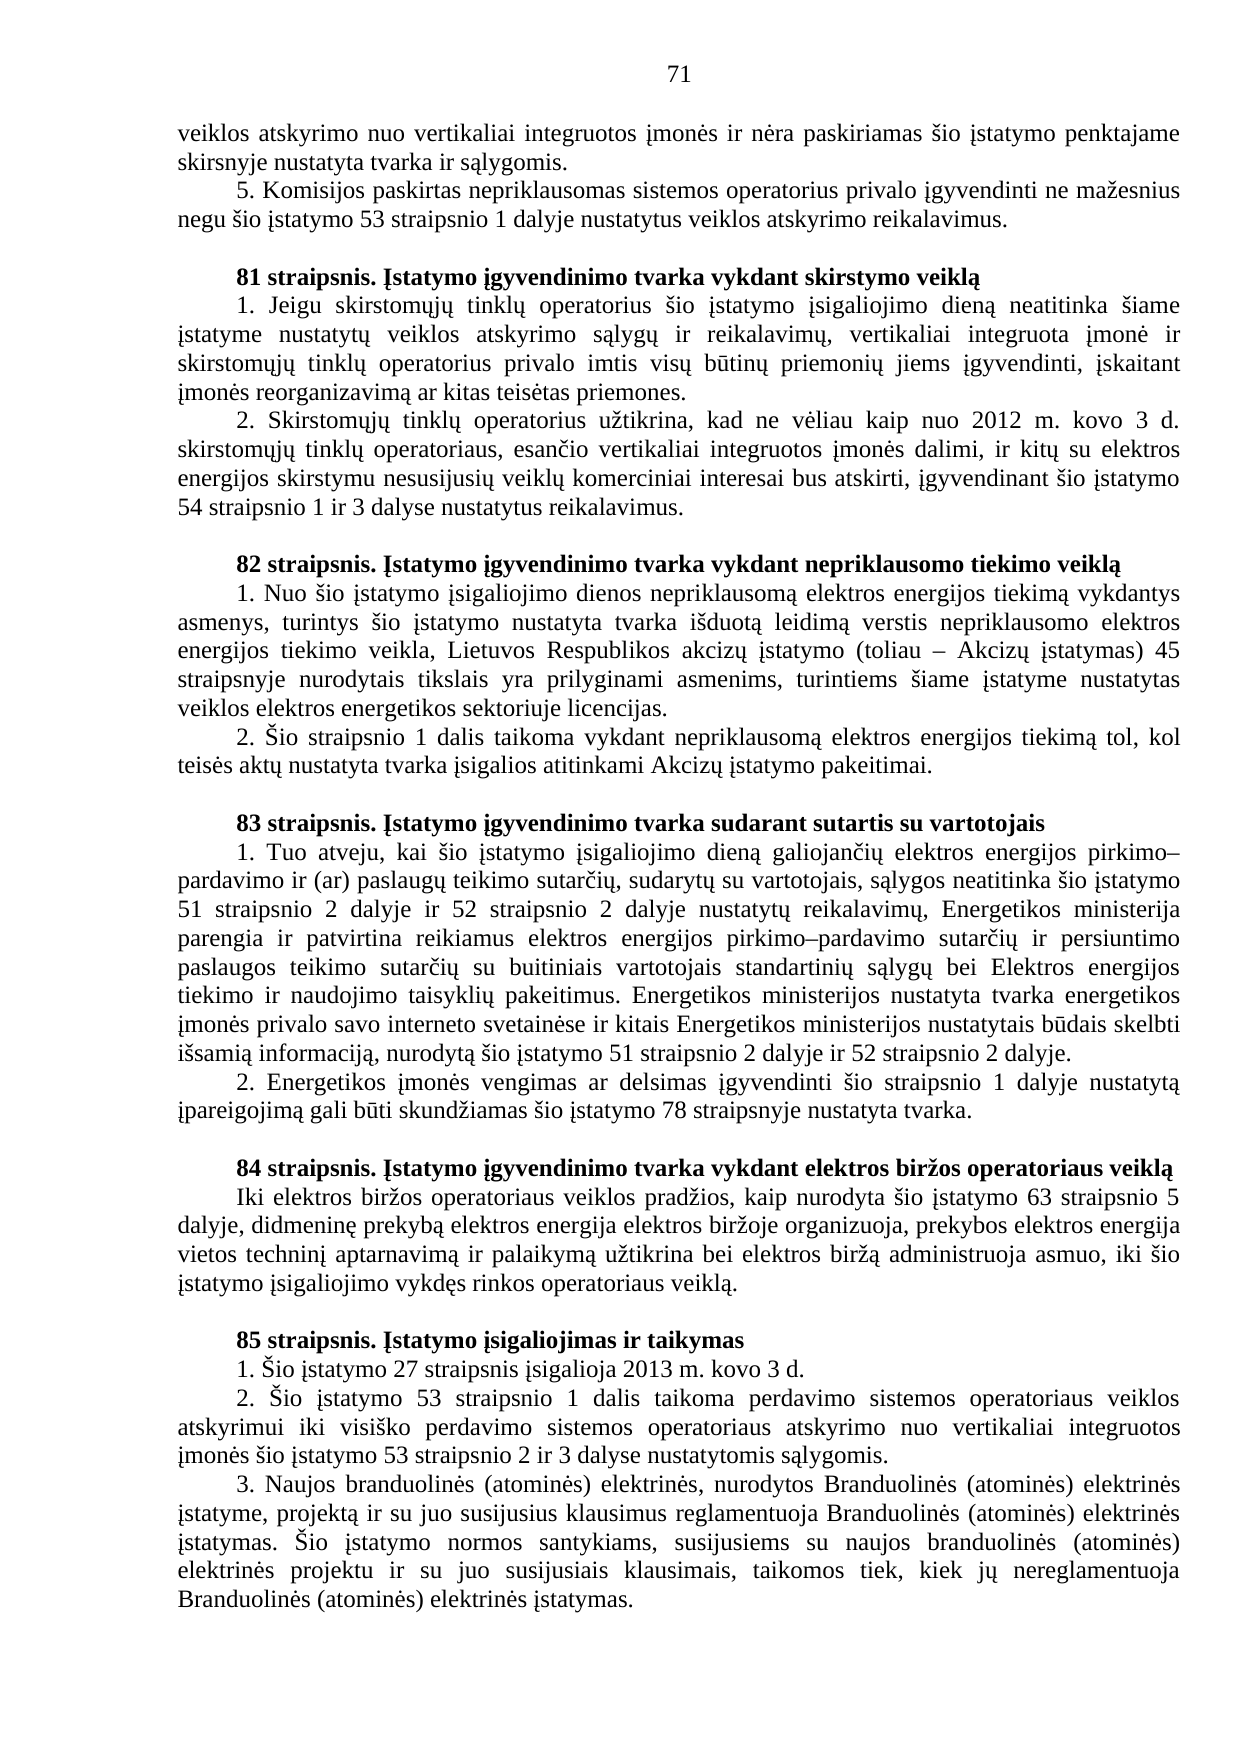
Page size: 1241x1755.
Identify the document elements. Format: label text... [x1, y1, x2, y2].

text 1. Šio įstatymo 27 straipsnis įsigalioja 2013 m. kovo 3 d. [177, 1354, 1181, 1383]
text 2. Energetikos įmonės vengimas ar delsimas įgyvendinti šio straipsnio 1 dalyje nustatytą įpareigojimą gali būti skundžiamas šio įstatymo 78 straipsnyje nustatyta tvarka. [177, 1067, 1181, 1124]
text 85 straipsnis. Įstatymo įsigaliojimas ir taikymas [177, 1326, 1181, 1354]
text 2. Skirstomųjų tinklų operatorius užtikrina, kad ne vėliau kaip nuo 2012 m. kovo 3 d. skirstomųjų tinklų operatoriaus, esančio vertikaliai integruotos įmonės dalimi, ir kitų su elektros energijos skirstymu nesusijusių veiklų komerciniai interesai bus atskirti, įgyvendinant šio įstatymo 54 straipsnio 1 ir 3 dalyse nustatytus reikalavimus. [177, 406, 1181, 521]
text 2. Šio įstatymo 53 straipsnio 1 dalis taikoma perdavimo sistemos operatoriaus veiklos atskyrimui iki visiško perdavimo sistemos operatoriaus atskyrimo nuo vertikaliai integruotos įmonės šio įstatymo 53 straipsnio 2 ir 3 dalyse nustatytomis sąlygomis. [177, 1383, 1181, 1469]
text veiklos atskyrimo nuo vertikaliai integruotos įmonės ir nėra paskiriamas šio įstatymo penktajame skirsnyje nustatyta tvarka ir sąlygomis. [177, 118, 1181, 176]
text 2. Šio straipsnio 1 dalis taikoma vykdant nepriklausomą elektros energijos tiekimą tol, kol teisės aktų nustatyta tvarka įsigalios atitinkami Akcizų įstatymo pakeitimai. [177, 722, 1181, 779]
text 1. Tuo atveju, kai šio įstatymo įsigaliojimo dieną galiojančių elektros energijos pirkimo–pardavimo ir (ar) paslaugų teikimo sutarčių, sudarytų su vartotojais, sąlygos neatitinka šio įstatymo 51 straipsnio 2 dalyje ir 52 straipsnio 2 dalyje nustatytų reikalavimų, Energetikos ministerija parengia ir patvirtina reikiamus elektros energijos pirkimo–pardavimo sutarčių ir persiuntimo paslaugos teikimo sutarčių su buitiniais vartotojais standartinių sąlygų bei Elektros energijos tiekimo ir naudojimo taisyklių pakeitimus. Energetikos ministerijos nustatyta tvarka energetikos įmonės privalo savo interneto svetainėse ir kitais Energetikos ministerijos nustatytais būdais skelbti išsamią informaciją, nurodytą šio įstatymo 51 straipsnio 2 dalyje ir 52 straipsnio 2 dalyje. [177, 837, 1181, 1067]
text Iki elektros biržos operatoriaus veiklos pradžios, kaip nurodyta šio įstatymo 63 straipsnio 5 dalyje, didmeninę prekybą elektros energija elektros biržoje organizuoja, prekybos elektros energija vietos techninį aptarnavimą ir palaikymą užtikrina bei elektros biržą administruoja asmuo, iki šio įstatymo įsigaliojimo vykdęs rinkos operatoriaus veiklą. [177, 1182, 1181, 1297]
text 3. Naujos branduolinės (atominės) elektrinės, nurodytos Branduolinės (atominės) elektrinės įstatyme, projektą ir su juo susijusius klausimus reglamentuoja Branduolinės (atominės) elektrinės įstatymas. Šio įstatymo normos santykiams, susijusiems su naujos branduolinės (atominės) elektrinės projektu ir su juo susijusiais klausimais, taikomos tiek, kiek jų nereglamentuoja Branduolinės (atominės) elektrinės įstatymas. [177, 1469, 1181, 1613]
text 1. Jeigu skirstomųjų tinklų operatorius šio įstatymo įsigaliojimo dieną neatitinka šiame įstatyme nustatytų veiklos atskyrimo sąlygų ir reikalavimų, vertikaliai integruota įmonė ir skirstomųjų tinklų operatorius privalo imtis visų būtinų priemonių jiems įgyvendinti, įskaitant įmonės reorganizavimą ar kitas teisėtas priemones. [177, 291, 1181, 406]
text 84 straipsnis. Įstatymo įgyvendinimo tvarka vykdant elektros biržos operatoriaus veiklą [236, 1153, 1181, 1182]
text 5. Komisijos paskirtas nepriklausomas sistemos operatorius privalo įgyvendinti ne mažesnius negu šio įstatymo 53 straipsnio 1 dalyje nustatytus veiklos atskyrimo reikalavimus. [177, 176, 1181, 233]
text 81 straipsnis. Įstatymo įgyvendinimo tvarka vykdant skirstymo veiklą [177, 262, 1181, 291]
text 82 straipsnis. Įstatymo įgyvendinimo tvarka vykdant nepriklausomo tiekimo veiklą [177, 549, 1181, 578]
text 1. Nuo šio įstatymo įsigaliojimo dienos nepriklausomą elektros energijos tiekimą vykdantys asmenys, turintys šio įstatymo nustatyta tvarka išduotą leidimą verstis nepriklausomo elektros energijos tiekimo veikla, Lietuvos Respublikos akcizų įstatymo (toliau – Akcizų įstatymas) 45 straipsnyje nurodytais tikslais yra prilyginami asmenims, turintiems šiame įstatyme nustatytas veiklos elektros energetikos sektoriuje licencijas. [177, 578, 1181, 722]
text 83 straipsnis. Įstatymo įgyvendinimo tvarka sudarant sutartis su vartotojais [177, 808, 1181, 837]
